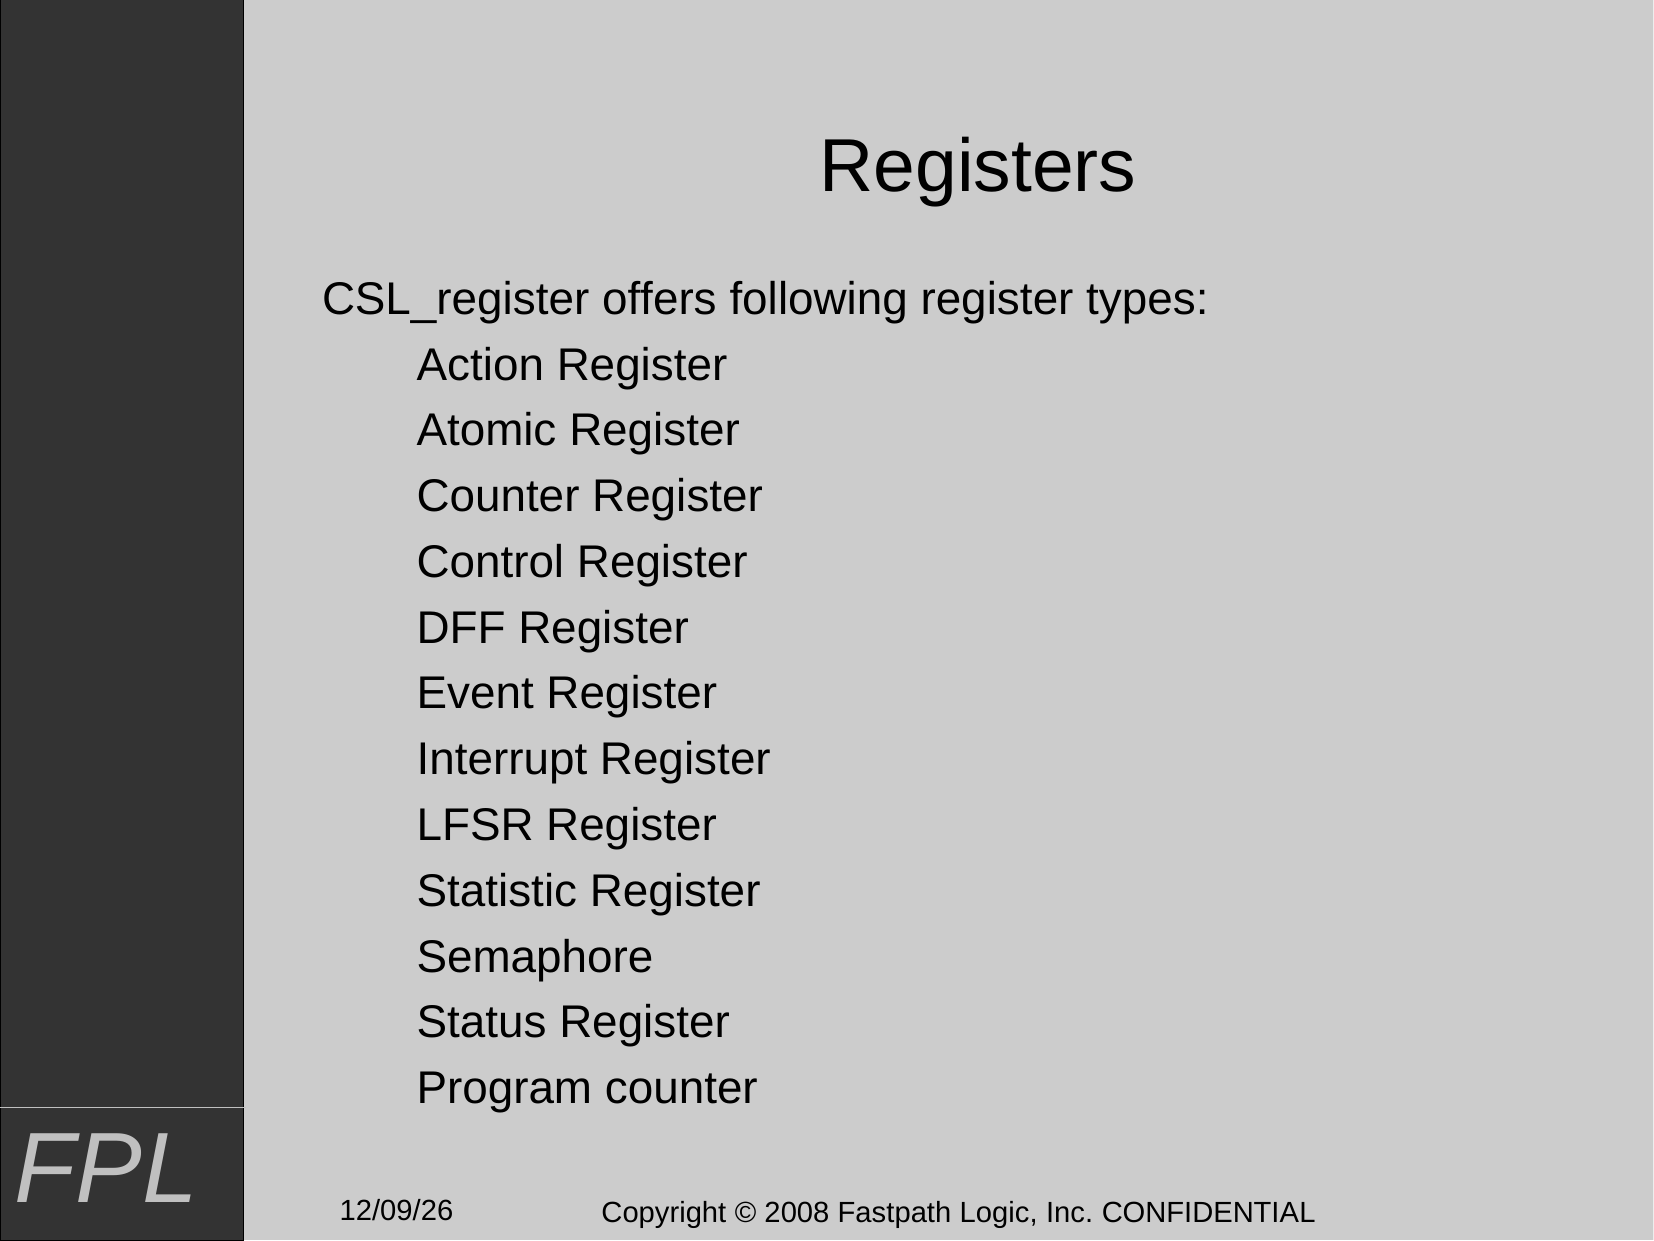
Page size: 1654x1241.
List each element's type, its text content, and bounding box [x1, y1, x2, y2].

title Registers [427, 57, 1530, 272]
list CSL_register offers following register types: Action Register Atomic Register Counter Register Control Register DFF Register Event Register Interrupt Register LFSR Register Statistic Register Semaphore Status Register Program counter [322, 272, 1635, 1179]
